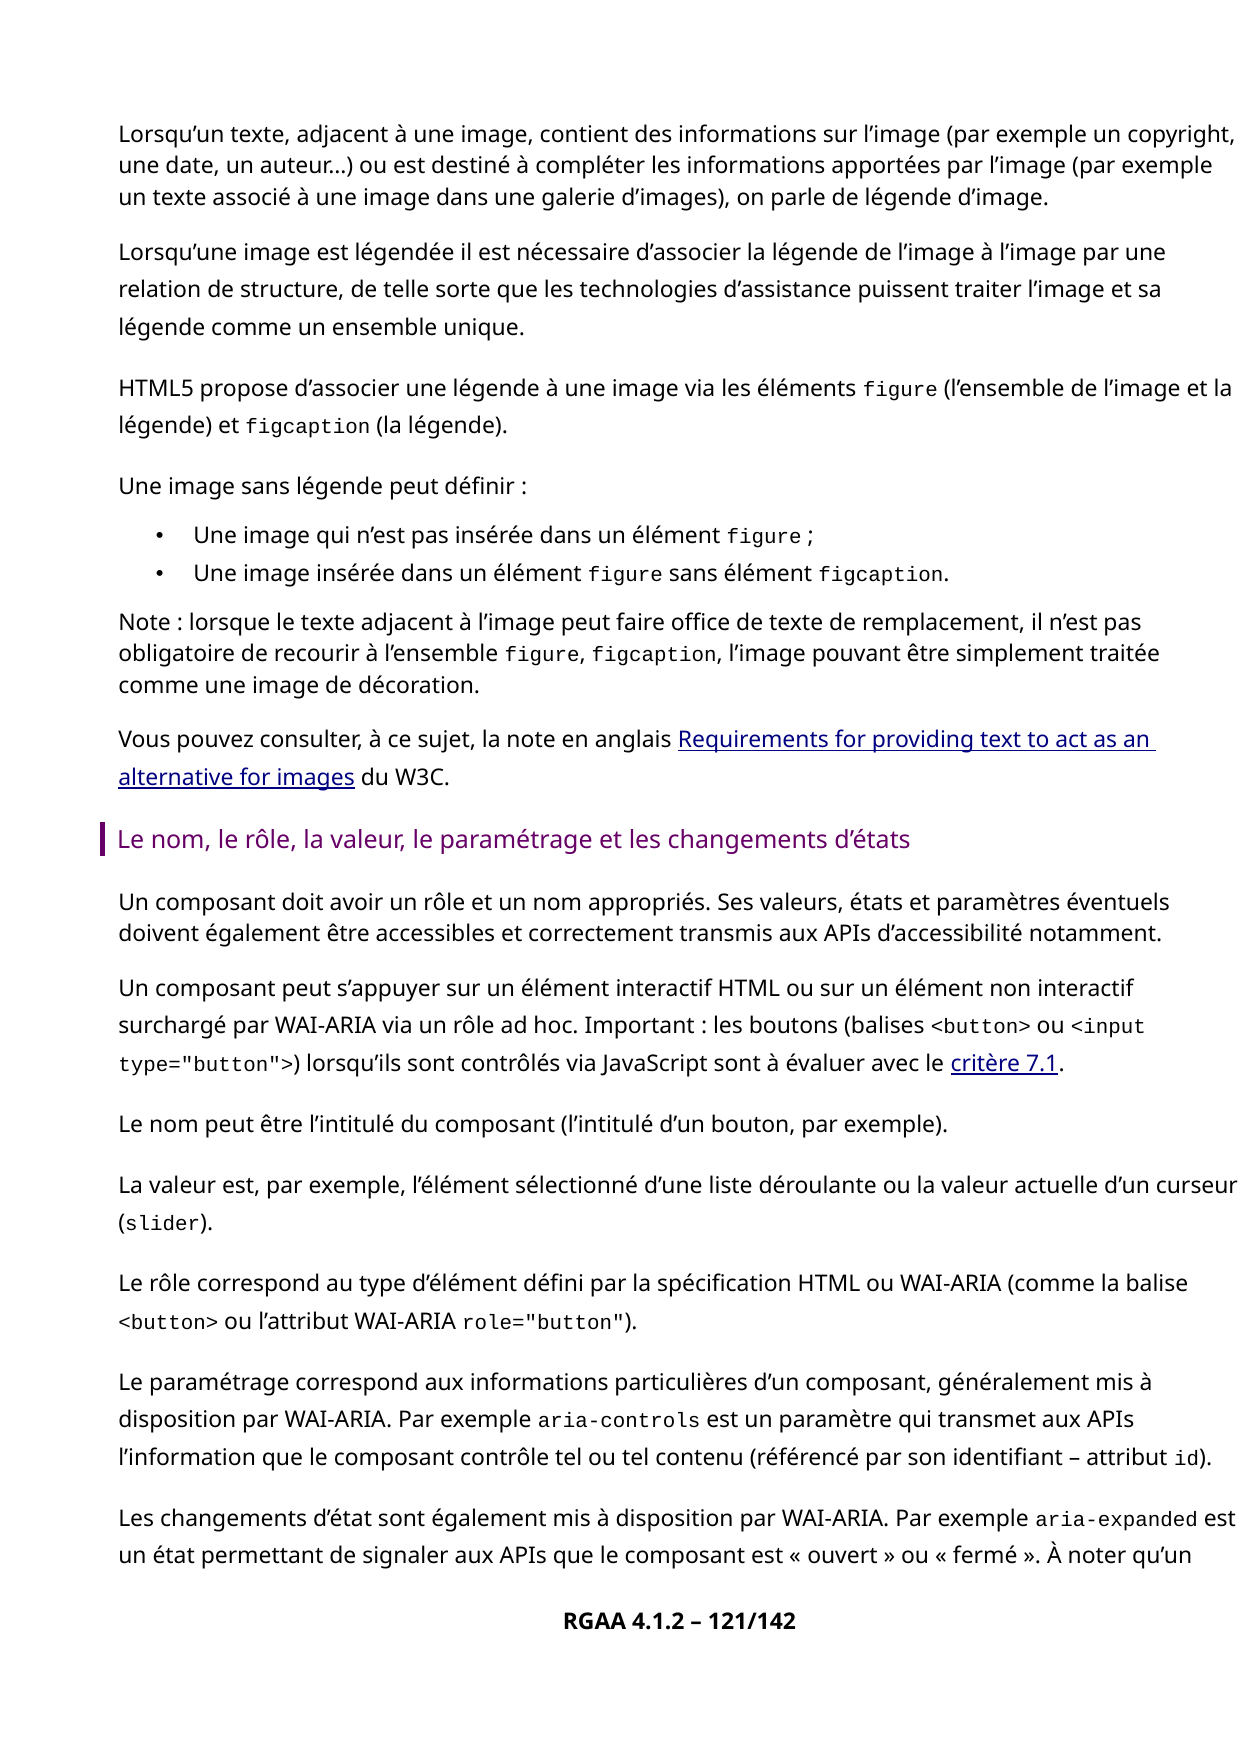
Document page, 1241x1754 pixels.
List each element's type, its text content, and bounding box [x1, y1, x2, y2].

subtitle Le nom, le rôle, la valeur, le paramétrage et les changements d’états [105, 822, 1240, 856]
text Une image sans légende peut définir : [118, 470, 1240, 501]
text Note : lorsque le texte adjacent à l’image peut faire office de texte de remplacement, il n’est pas obligatoire de recourir à l’ensemble figure, figcaption, l’image pouvant être simplement traitée comme une image de décoration. [118, 606, 1240, 700]
text Lorsqu’une image est légendée il est nécessaire d’associer la légende de l’image à l’image par une relation de structure, de telle sorte que les technologies d’assistance puissent traiter l’image et sa légende comme un ensemble unique. [118, 235, 1240, 342]
text HTML5 propose d’associer une légende à une image via les éléments figure (l’ensemble de l’image et la légende) et figcaption (la légende). [118, 371, 1240, 440]
text La valeur est, par exemple, l’élément sélectionné d’une liste déroulante ou la valeur actuelle d’un curseur (slider). [118, 1168, 1240, 1237]
list Une image insérée dans un élément figure sans élément figcaption. [156, 557, 1240, 588]
text Le paramétrage correspond aux informations particulières d’un composant, généralement mis à disposition par WAI-ARIA. Par exemple aria-controls est un paramètre qui transmet aux APIs l’information que le composant contrôle tel ou tel contenu (référencé par son identifiant – attribut id). [118, 1366, 1240, 1472]
text Vous pouvez consulter, à ce sujet, la note en anglais Requirements for providing text to act as an alternative for images du W3C. [118, 723, 1240, 792]
text Les changements d’état sont également mis à disposition par WAI-ARIA. Par exemple aria-expanded est un état permettant de signaler aux APIs que le composant est « ouvert » ou « fermé ». À noter qu’un [118, 1502, 1240, 1570]
text Le nom peut être l’intitulé du composant (l’intitulé d’un bouton, par exemple). [118, 1107, 1240, 1139]
text Le rôle correspond au type d’élément défini par la spécification HTML ou WAI-ARIA (comme la balise <button> ou l’attribut WAI-ARIA role="button"). [118, 1267, 1240, 1336]
text Lorsqu’un texte, adjacent à une image, contient des informations sur l’image (par exemple un copyright, une date, un auteur…) ou est destiné à compléter les informations apportées par l’image (par exemple un texte associé à une image dans une galerie d’images), on parle de légende d’image. [118, 118, 1240, 212]
text Un composant doit avoir un rôle et un nom appropriés. Ses valeurs, états et paramètres éventuels doivent également être accessibles et correctement transmis aux APIs d’accessibilité notamment. [118, 885, 1240, 948]
text Un composant peut s’appuyer sur un élément interactif HTML ou sur un élément non interactif surchargé par WAI-ARIA via un rôle ad hoc. Important : les boutons (balises <button> ou <input type="button">) lorsqu’ils sont contrôlés via JavaScript sont à évaluer avec le critère 7.1. [118, 971, 1240, 1078]
list Une image qui n’est pas insérée dans un élément figure ; [156, 519, 1240, 551]
